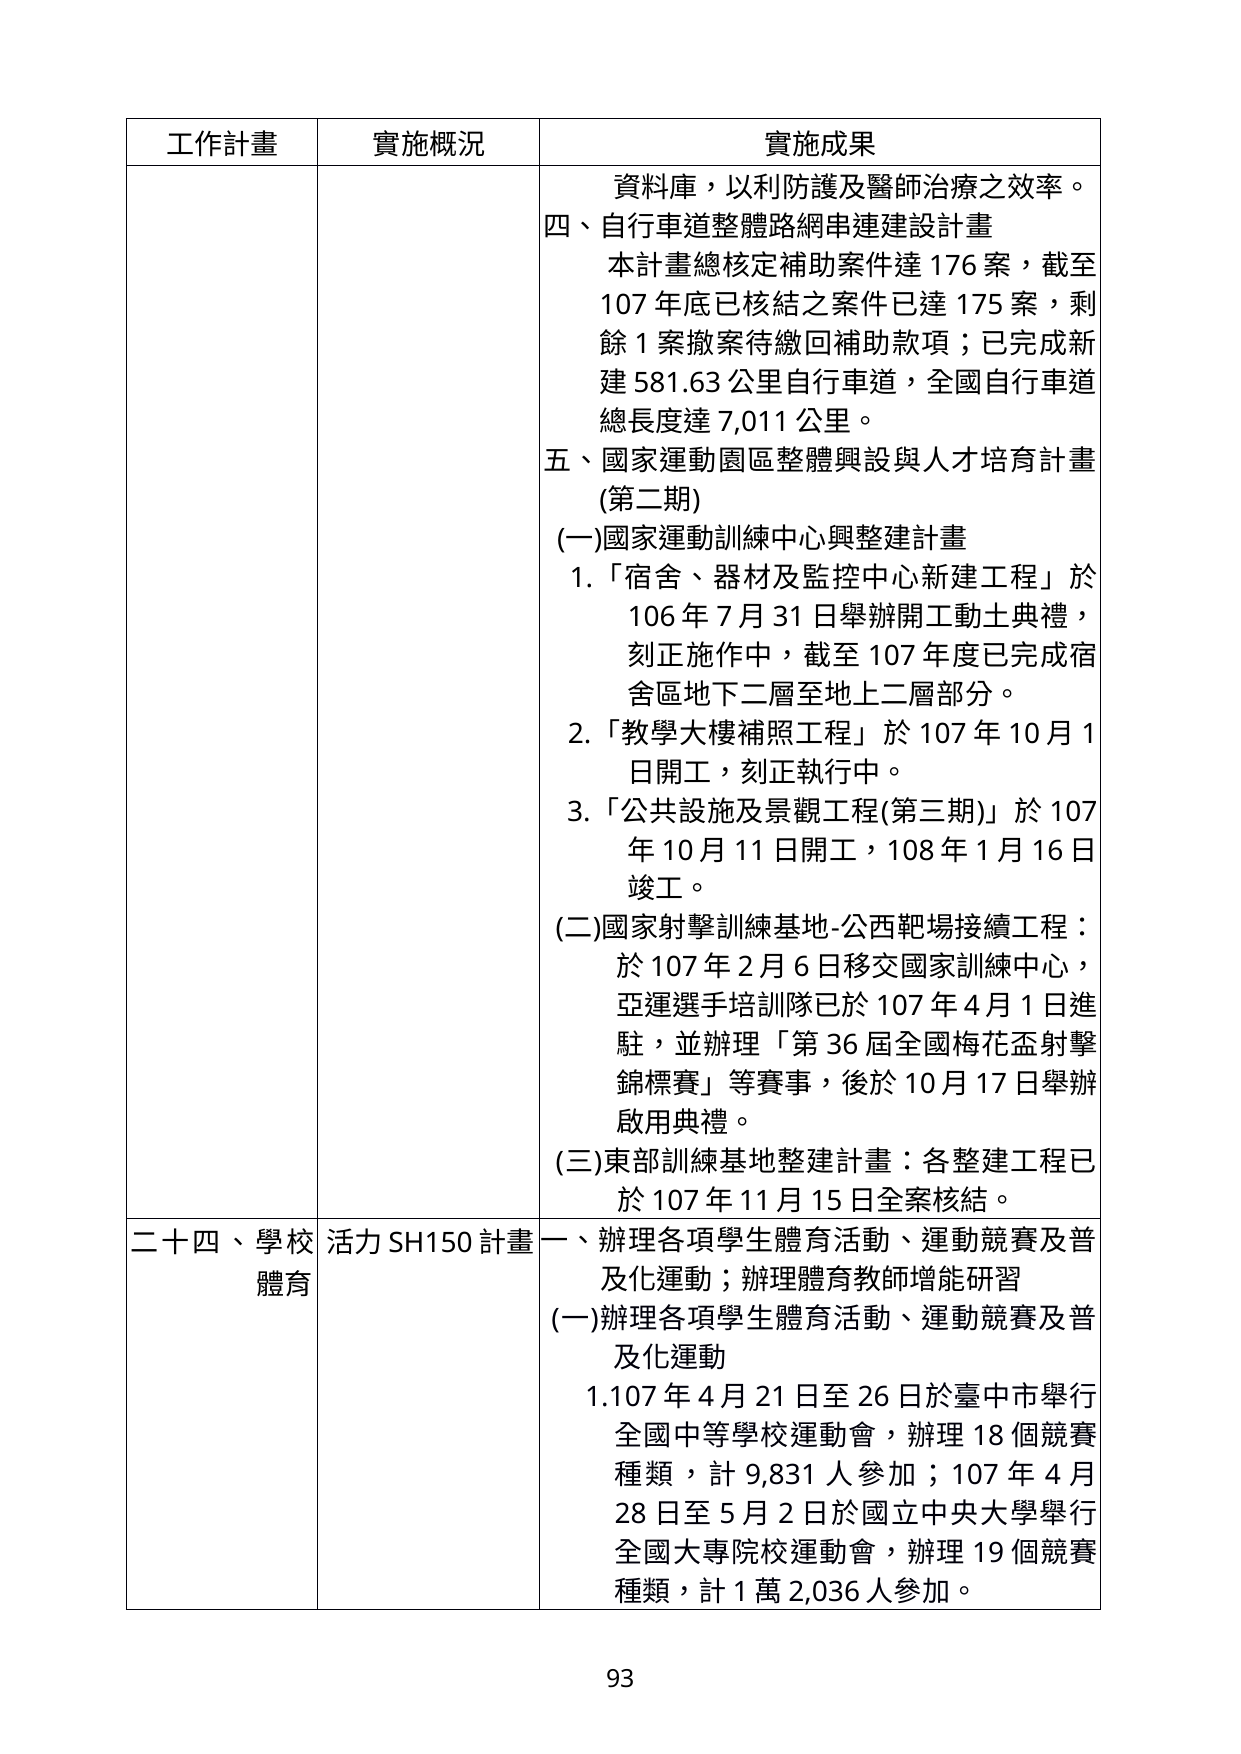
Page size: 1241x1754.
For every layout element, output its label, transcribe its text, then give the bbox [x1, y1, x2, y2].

table_header 工作計畫 [127, 119, 317, 165]
table_cell 二十四、學校體育 [127, 1219, 317, 1609]
table_header 實施概況 [318, 119, 539, 165]
table_header 實施成果 [540, 119, 1100, 165]
table_cell [127, 166, 317, 1218]
table_cell 一、辦理各項學生體育活動、運動競賽及普及化運動；辦理體育教師增能研習 (一)辦理各項學生體育活動、運動競賽及普及化運動 1.107年4月21日至26日於臺中市舉行全國中等學校運動會，辦理18個競賽種類，計9,831人參加；107年4月28日至5月2日於國立中央大學舉行全國大專院校運動會，辦理19個競賽種類，計1萬2,036人參加。 [540, 1219, 1100, 1609]
table_cell [318, 166, 539, 1218]
table_cell 資料庫，以利防護及醫師治療之效率。 四、自行車道整體路網串連建設計畫 本計畫總核定補助案件達176案，截至107年底已核結之案件已達175案，剩餘1案撤案待繳回補助款項；已完成新建581.63公里自行車道，全國自行車道總長度達7,011公里。 五、國家運動園區整體興設與人才培育計畫(第二期) (一)國家運動訓練中心興整建計畫 1.「宿舍、器材及監控中心新建工程」於106年7月31日舉辦開工動土典禮，刻正施作中，截至107年度已完成宿舍區地下二層至地上二層部分。 2.「教學大樓補照工程」於107年10月1日開工，刻正執行中。 3.「公共設施及景觀工程(第三期)」於107年10月11日開工，108年1月16日竣工。 (二)國家射擊訓練基地-公西靶場接續工程：於107年2月6日移交國家訓練中心，亞運選手培訓隊已於107年4月1日進駐，並辦理「第36屆全國梅花盃射擊錦標賽」等賽事，後於10月17日舉辦啟用典禮。 (三)東部訓練基地整建計畫：各整建工程已於107年11月15日全案核結。 [540, 166, 1100, 1218]
table_cell 活力SH150計畫 [318, 1219, 539, 1609]
